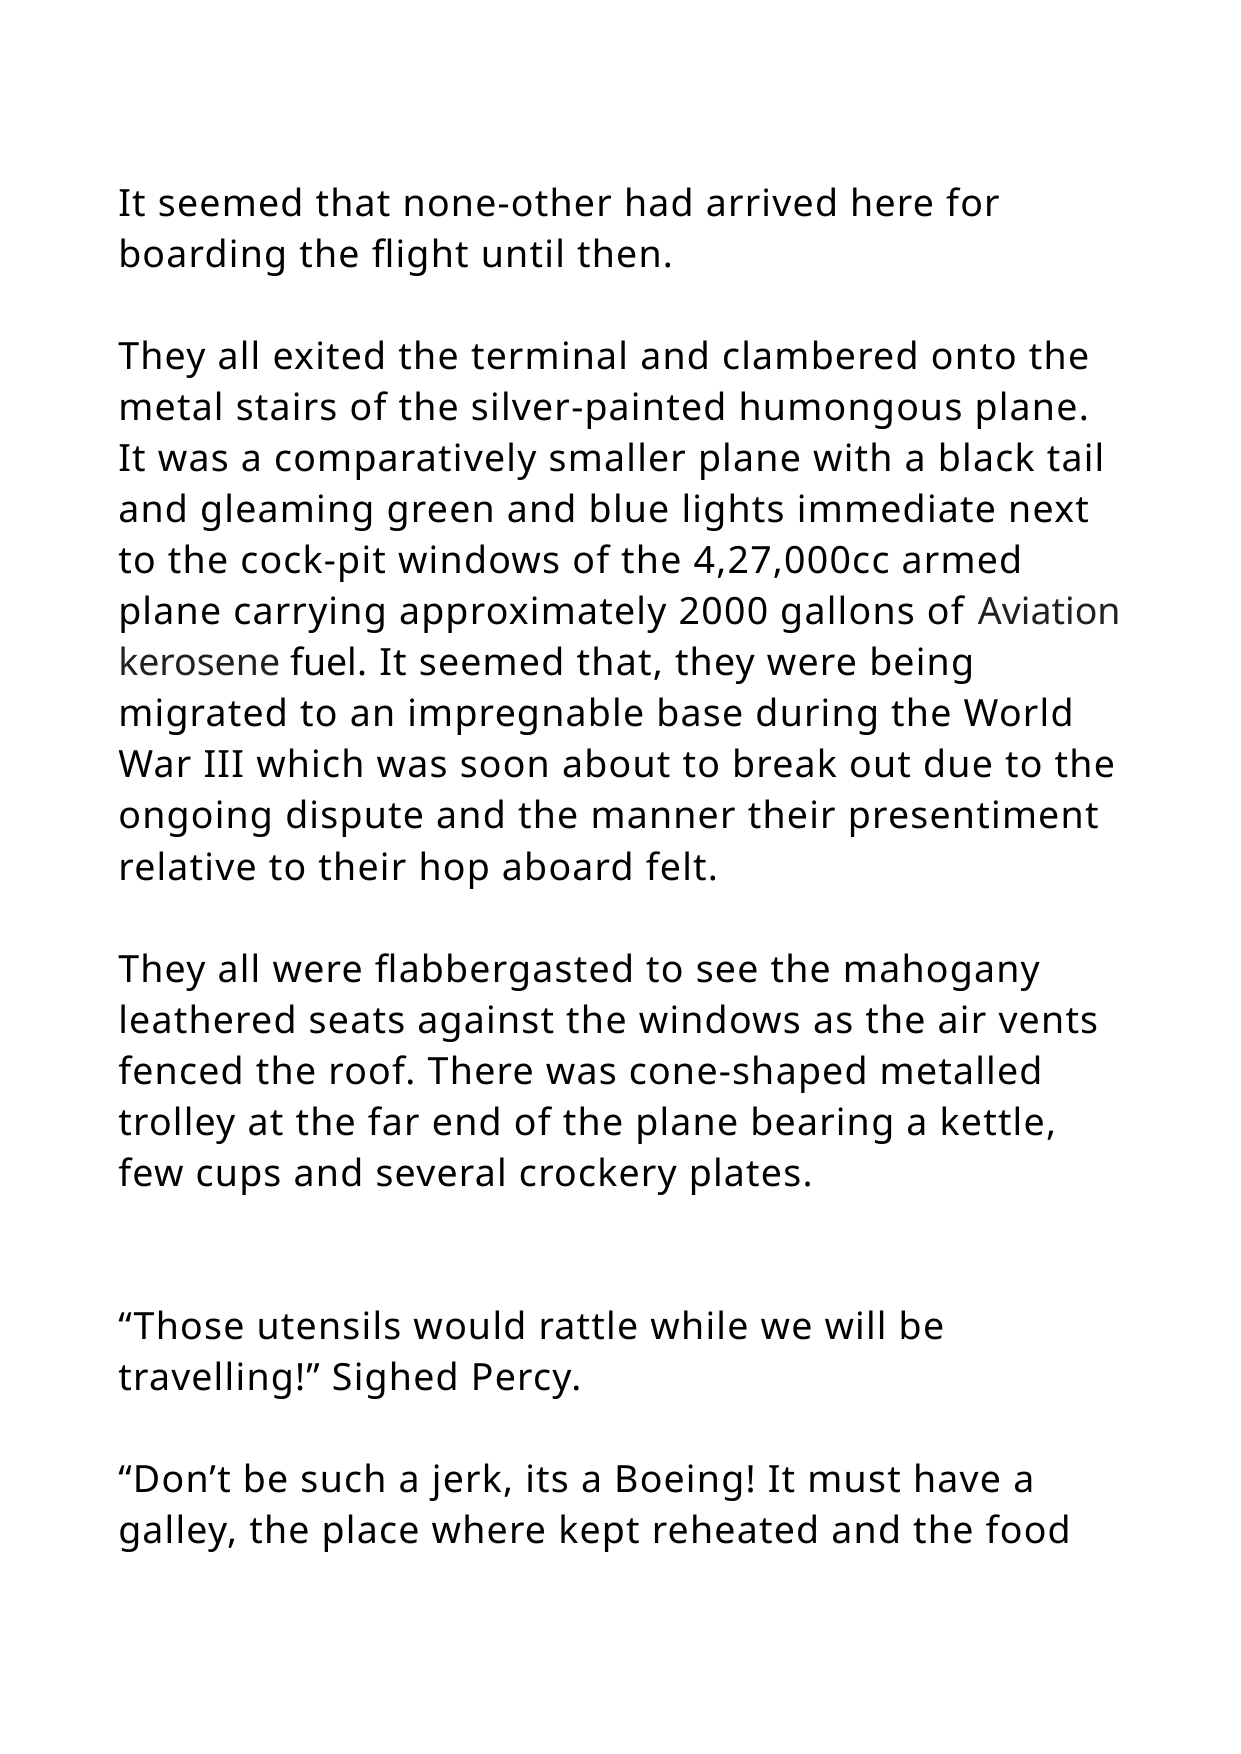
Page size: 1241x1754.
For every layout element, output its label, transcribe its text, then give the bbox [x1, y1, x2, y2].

text They all exited the terminal and clambered onto the metal stairs of the silver-painted humongous plane. It was a comparatively smaller plane with a black tail and gleaming green and blue lights immediate next to the cock-pit windows of the 4,27,000cc armed plane carrying approximately 2000 gallons of Aviation kerosene fuel. It seemed that, they were being migrated to an impregnable base during the World War III which was soon about to break out due to the ongoing dispute and the manner their presentiment relative to their hop aboard felt. [118, 329, 1122, 891]
text “Those utensils would rattle while we will be travelling!” Sighed Percy. [118, 1299, 1122, 1401]
text They all were flabbergasted to see the mahogany leathered seats against the windows as the air vents fenced the roof. There was cone-shaped metalled trolley at the far end of the plane bearing a kettle, few cups and several crockery plates. [118, 942, 1122, 1197]
text It seemed that none-other had arrived here for boarding the flight until then. [118, 176, 1122, 278]
text “Don’t be such a jerk, its a Boeing! It must have a galley, the place where kept reheated and the food [118, 1452, 1122, 1554]
